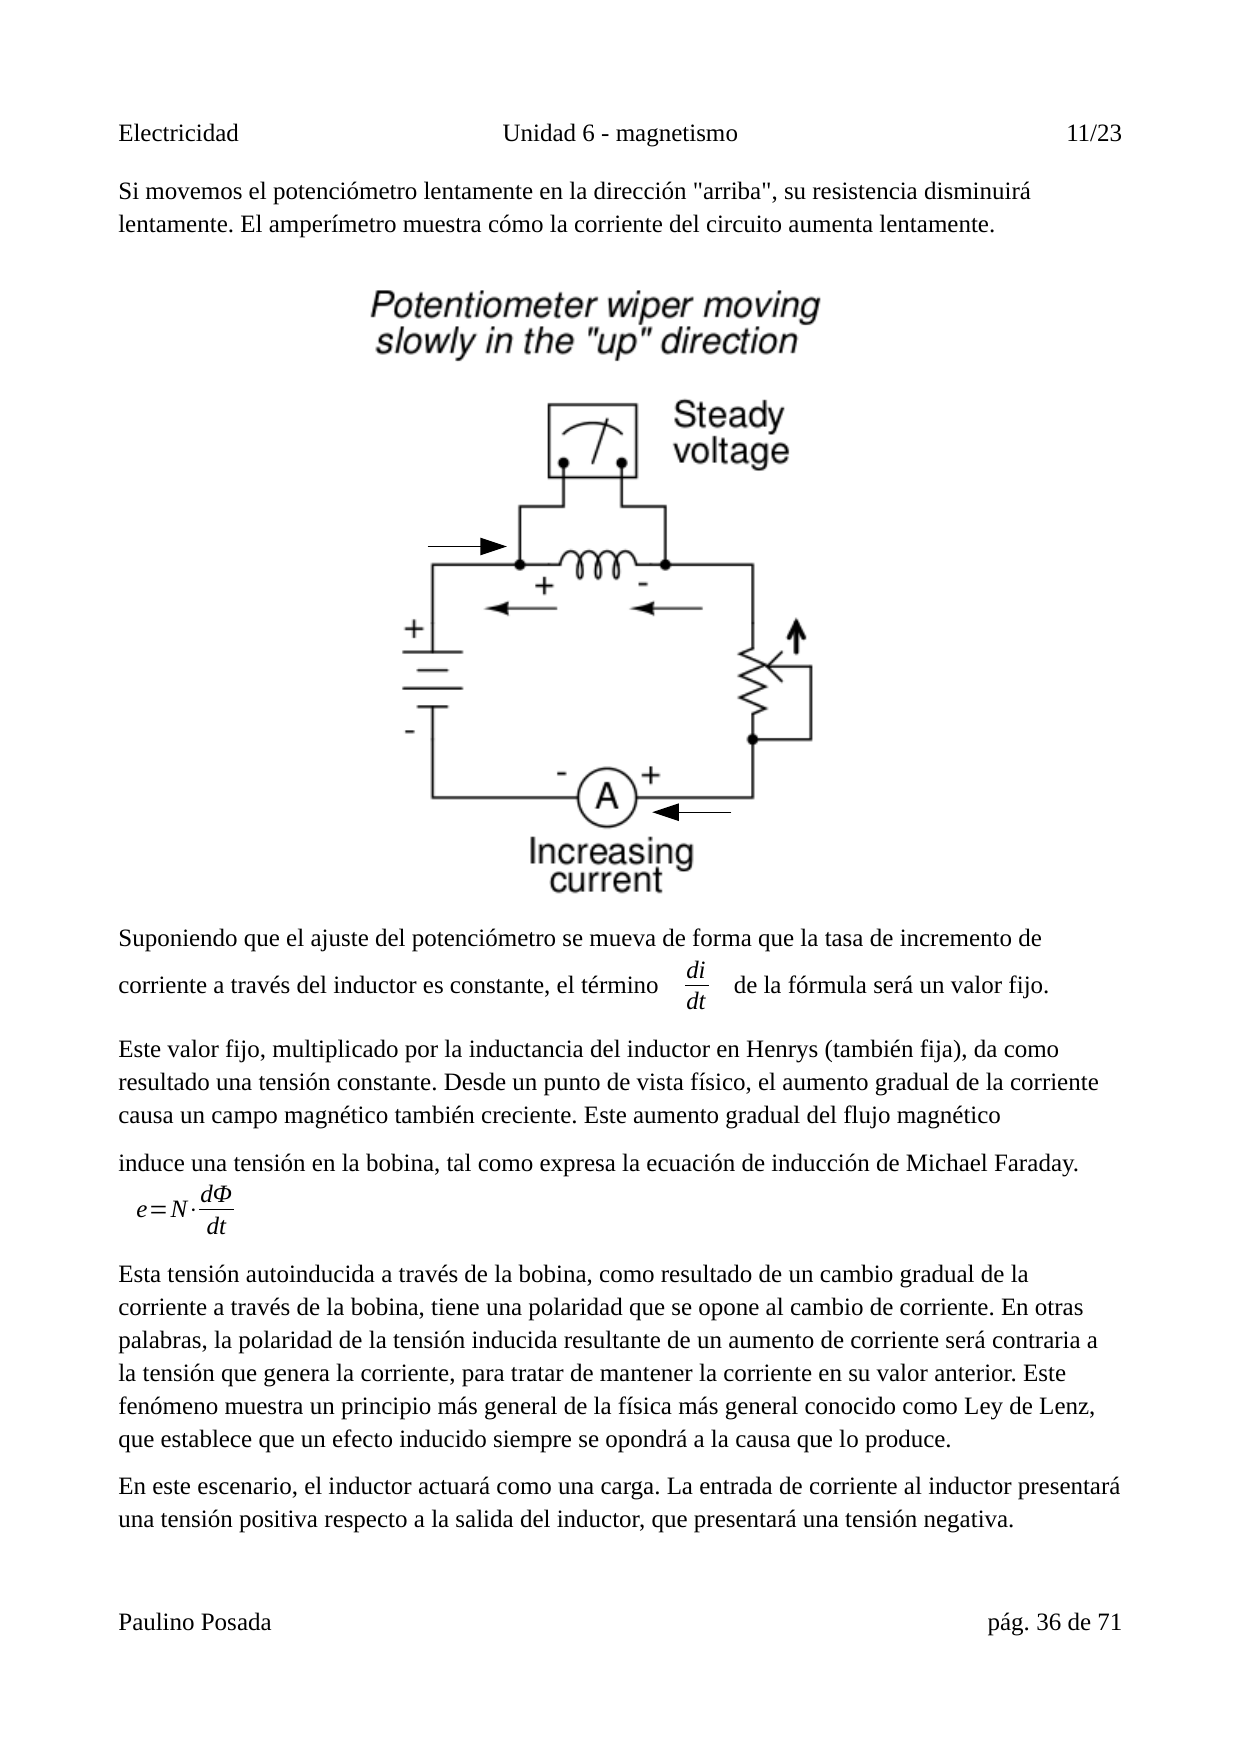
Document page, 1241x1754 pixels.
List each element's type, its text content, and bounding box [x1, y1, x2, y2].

text Suponiendo que el ajuste del potenciómetro se mueva de forma que la tasa de incremento de corriente a través del inductor es constante, el término de la fórmula será un valor fijo. [118, 923, 1122, 1015]
text En este escenario, el inductor actuará como una carga. La entrada de corriente al inductor presentará una tensión positiva respecto a la salida del inductor, que presentará una tensión negativa. [118, 1471, 1122, 1533]
picture [354, 275, 858, 906]
text induce una tensión en la bobina, tal como expresa la ecuación de inducción de Michael Faraday. [118, 1148, 1122, 1240]
text Si movemos el potenciómetro lentamente en la dirección "arriba", su resistencia disminuirá lentamente. El amperímetro muestra cómo la corriente del circuito aumenta lentamente. [118, 176, 1122, 238]
text Este valor fijo, multiplicado por la inductancia del inductor en Henrys (también fija), da como resultado una tensión constante. Desde un punto de vista físico, el aumento gradual de la corriente causa un campo magnético también creciente. Este aumento gradual del flujo magnético [118, 1034, 1122, 1129]
text Esta tensión autoinducida a través de la bobina, como resultado de un cambio gradual de la corriente a través de la bobina, tiene una polaridad que se opone al cambio de corriente. En otras palabras, la polaridad de la tensión inducida resultante de un aumento de corriente será contraria a la tensión que genera la corriente, para tratar de mantener la corriente en su valor anterior. Este fenómeno muestra un principio más general de la física más general conocido como Ley de Lenz, que establece que un efecto inducido siempre se opondrá a la causa que lo produce. [118, 1259, 1122, 1453]
